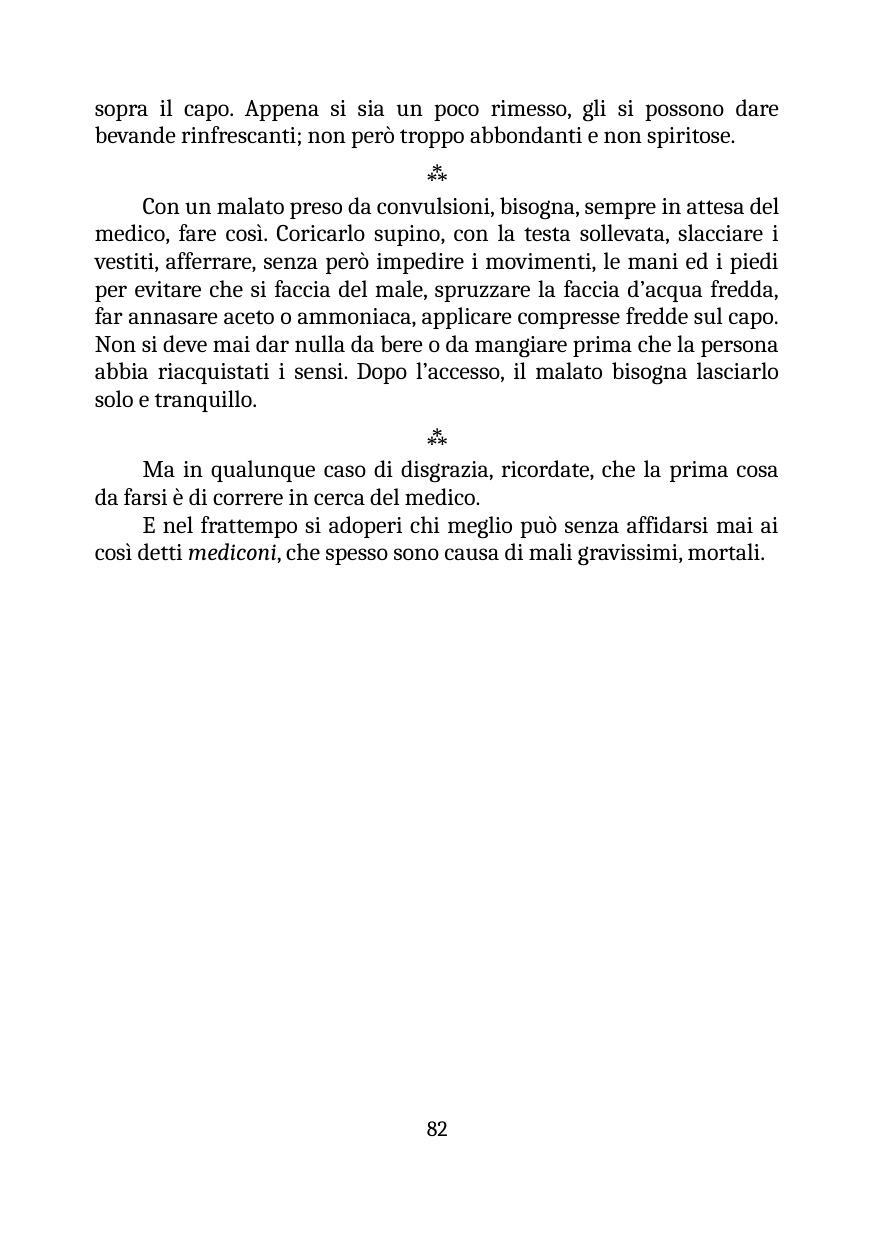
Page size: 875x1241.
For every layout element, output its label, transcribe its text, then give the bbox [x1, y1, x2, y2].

text Ma in qualunque caso di disgrazia, ricordate, che la prima cosa da farsi è di correre in cerca del medico. [94, 456, 779, 512]
text ⁂ [94, 425, 779, 450]
text ⁂ [94, 161, 779, 187]
text Con un malato preso da convulsioni, bisogna, sempre in attesa del medico, fare così. Coricarlo supino, con la testa sollevata, slacciare i vestiti, afferrare, senza però impedire i movimenti, le mani ed i piedi per evitare che si faccia del male, spruzzare la faccia d’acqua fredda, far annasare aceto o ammoniaca, applicare compresse fredde sul capo. Non si deve mai dar nulla da bere o da mangiare prima che la persona abbia riacquistati i sensi. Dopo l’accesso, il malato bisogna lasciarlo solo e tranquillo. [94, 193, 779, 413]
text E nel frattempo si adoperi chi meglio può senza affidarsi mai ai così detti mediconi, che spesso sono causa di mali gravissimi, mortali. [94, 512, 779, 567]
text sopra il capo. Appena si sia un poco rimesso, gli si possono dare bevande rinfrescanti; non però troppo abbondanti e non spiritose. [94, 94, 779, 150]
